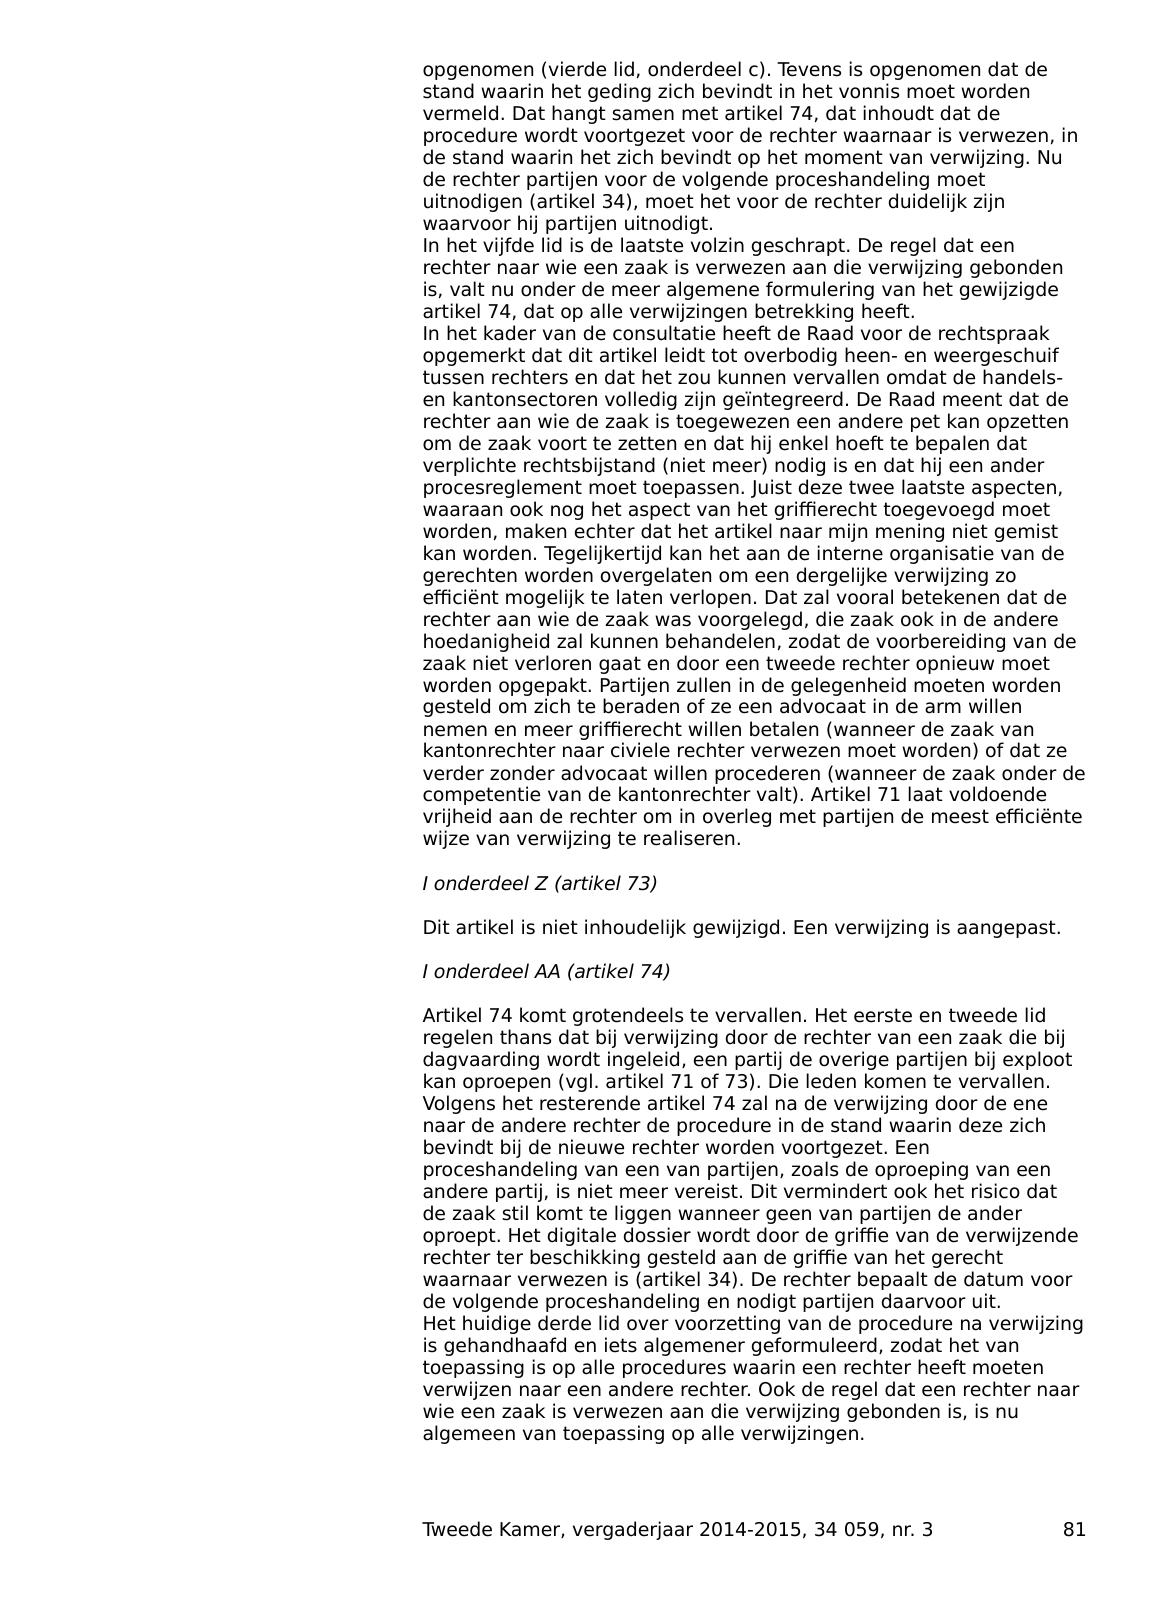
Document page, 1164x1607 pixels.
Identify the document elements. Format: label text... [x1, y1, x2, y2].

text Dit artikel is niet inhoudelijk gewijzigd. Een verwijzing is aangepast. [422, 917, 1087, 939]
subtitle I onderdeel AA (artikel 74) [422, 961, 1087, 983]
subtitle I onderdeel Z (artikel 73) [422, 872, 1087, 894]
text In het kader van de consultatie heeft de Raad voor de rechtspraak opgemerkt dat dit artikel leidt tot overbodig heen- en weergeschuif tussen rechters en dat het zou kunnen vervallen omdat de handels- en kantonsectoren volledig zijn geïntegreerd. De Raad meent dat de rechter aan wie de zaak is toegewezen een andere pet kan opzetten om de zaak voort te zetten en dat hij enkel hoeft te bepalen dat verplichte rechtsbijstand (niet meer) nodig is en dat hij een ander procesreglement moet toepassen. Juist deze twee laatste aspecten, waaraan ook nog het aspect van het griffierecht toegevoegd moet worden, maken echter dat het artikel naar mijn mening niet gemist kan worden. Tegelijkertijd kan het aan de interne organisatie van de gerechten worden overgelaten om een dergelijke verwijzing zo efficiënt mogelijk te laten verlopen. Dat zal vooral betekenen dat de rechter aan wie de zaak was voorgelegd, die zaak ook in de andere hoedanigheid zal kunnen behandelen, zodat de voorbereiding van de zaak niet verloren gaat en door een tweede rechter opnieuw moet worden opgepakt. Partijen zullen in de gelegenheid moeten worden gesteld om zich te beraden of ze een advocaat in de arm willen nemen en meer griffierecht willen betalen (wanneer de zaak van kantonrechter naar civiele rechter verwezen moet worden) of dat ze verder zonder advocaat willen procederen (wanneer de zaak onder de competentie van de kantonrechter valt). Artikel 71 laat voldoende vrijheid aan de rechter om in overleg met partijen de meest efficiënte wijze van verwijzing te realiseren. [422, 323, 1087, 850]
text In het vijfde lid is de laatste volzin geschrapt. De regel dat een rechter naar wie een zaak is verwezen aan die verwijzing gebonden is, valt nu onder de meer algemene formulering van het gewijzigde artikel 74, dat op alle verwijzingen betrekking heeft. [422, 235, 1087, 323]
text opgenomen (vierde lid, onderdeel c). Tevens is opgenomen dat de stand waarin het geding zich bevindt in het vonnis moet worden vermeld. Dat hangt samen met artikel 74, dat inhoudt dat de procedure wordt voortgezet voor de rechter waarnaar is verwezen, in de stand waarin het zich bevindt op het moment van verwijzing. Nu de rechter partijen voor de volgende proceshandeling moet uitnodigen (artikel 34), moet het voor de rechter duidelijk zijn waarvoor hij partijen uitnodigt. [422, 59, 1087, 235]
text Artikel 74 komt grotendeels te vervallen. Het eerste en tweede lid regelen thans dat bij verwijzing door de rechter van een zaak die bij dagvaarding wordt ingeleid, een partij de overige partijen bij exploot kan oproepen (vgl. artikel 71 of 73). Die leden komen te vervallen. Volgens het resterende artikel 74 zal na de verwijzing door de ene naar de andere rechter de procedure in de stand waarin deze zich bevindt bij de nieuwe rechter worden voortgezet. Een proceshandeling van een van partijen, zoals de oproeping van een andere partij, is niet meer vereist. Dit vermindert ook het risico dat de zaak stil komt te liggen wanneer geen van partijen de ander oproept. Het digitale dossier wordt door de griffie van de verwijzende rechter ter beschikking gesteld aan de griffie van het gerecht waarnaar verwezen is (artikel 34). De rechter bepaalt de datum voor de volgende proceshandeling en nodigt partijen daarvoor uit. [422, 1005, 1087, 1313]
text Het huidige derde lid over voorzetting van de procedure na verwijzing is gehandhaafd en iets algemener geformuleerd, zodat het van toepassing is op alle procedures waarin een rechter heeft moeten verwijzen naar een andere rechter. Ook de regel dat een rechter naar wie een zaak is verwezen aan die verwijzing gebonden is, is nu algemeen van toepassing op alle verwijzingen. [422, 1313, 1087, 1444]
